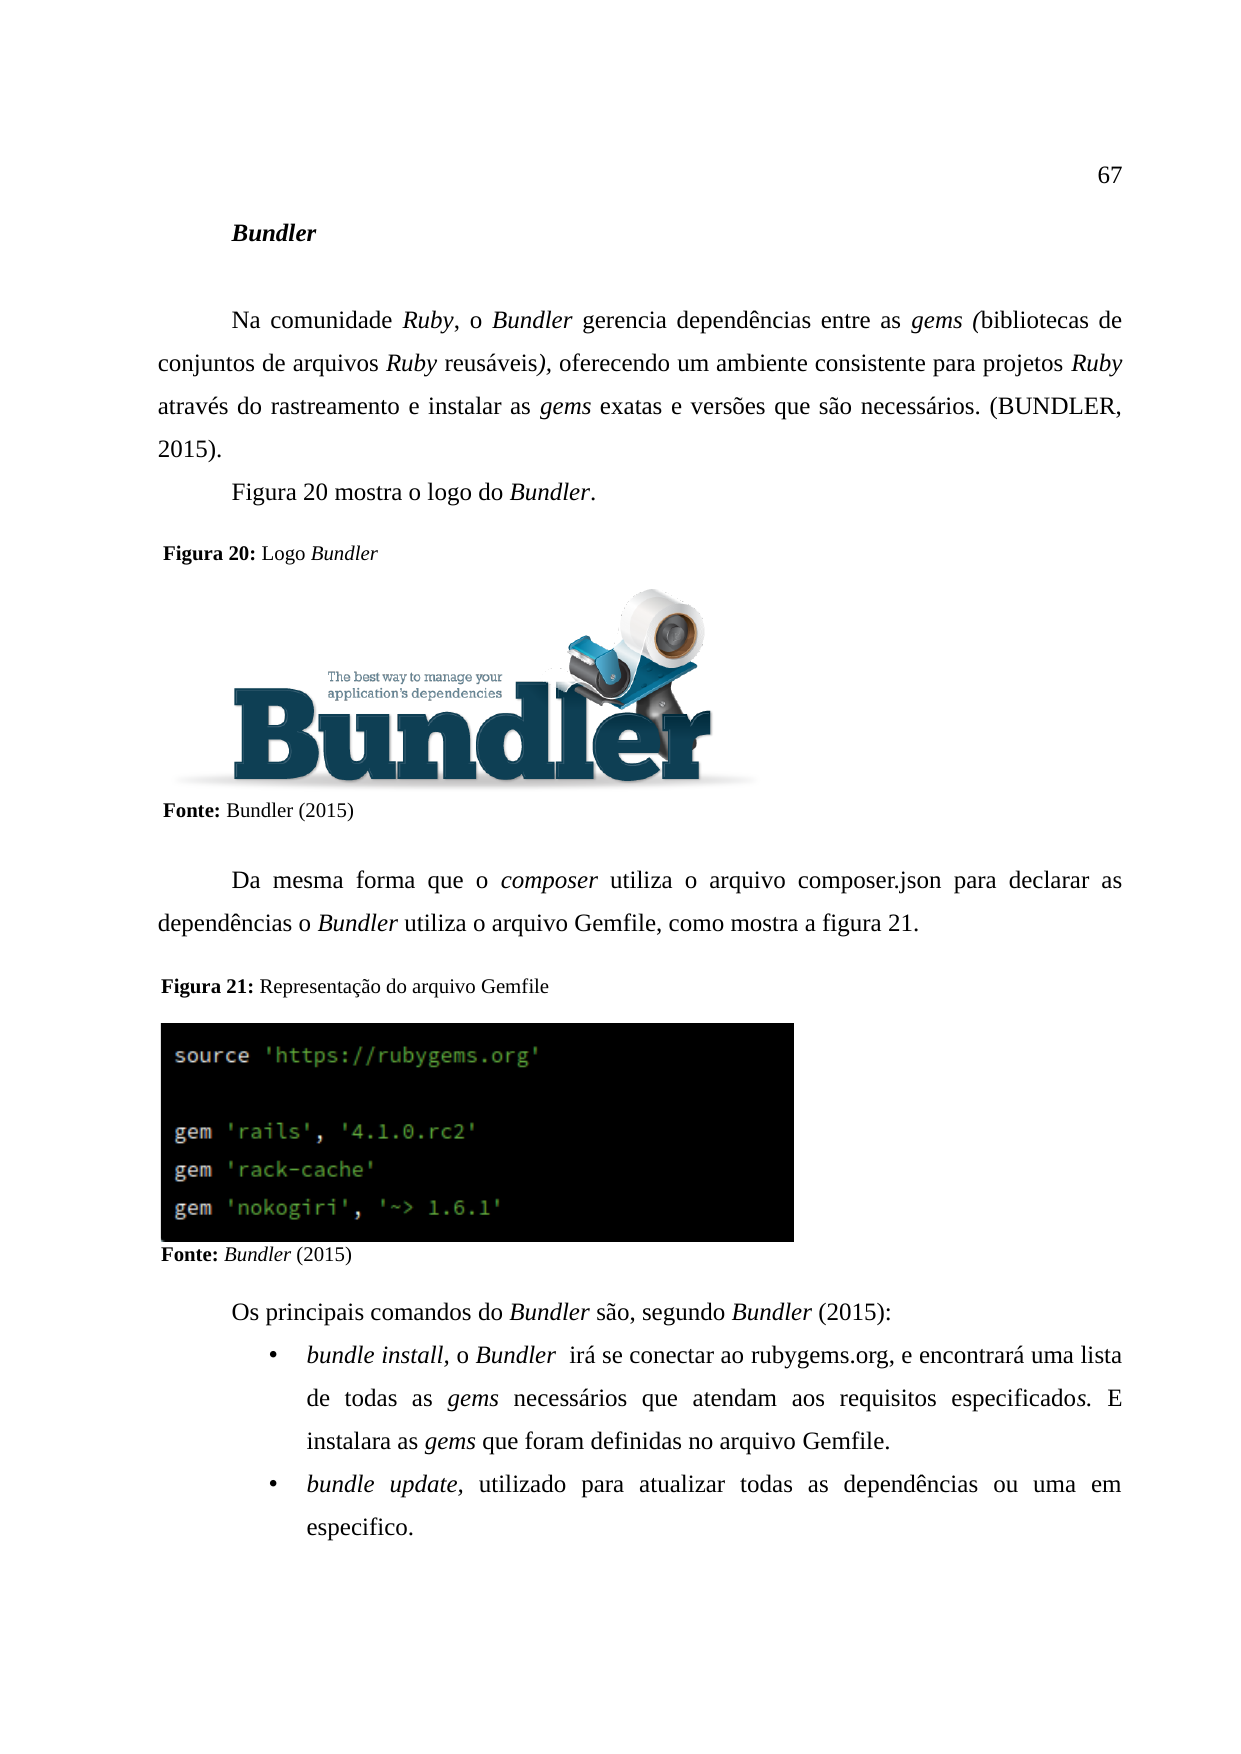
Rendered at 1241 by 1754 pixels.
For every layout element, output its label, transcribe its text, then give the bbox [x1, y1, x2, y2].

list bundle install, o Bundler irá se conectar ao rubygems.org, e encontrará uma lista de todas as gems necessários que atendam aos requisitos especificados. E instalara as gems que foram definidas no arquivo Gemfile. [269, 1340, 1122, 1455]
text Na comunidade Ruby, o Bundler gerencia dependências entre as gems (bibliotecas de conjuntos de arquivos Ruby reusáveis), oferecendo um ambiente consistente para projetos Ruby através do rastreamento e instalar as gems exatas e versões que são necessários. (BUNDLER, 2015). [158, 305, 1122, 463]
text Fonte: Bundler (2015) [163, 799, 768, 822]
text Figura 20 mostra o logo do Bundler. [158, 477, 1122, 506]
text Da mesma forma que o composer utiliza o arquivo composer.json para declarar as dependências o Bundler utiliza o arquivo Gemfile, como mostra a figura 21. [158, 865, 1122, 937]
text Figura 21: Representação do arquivo Gemfile [161, 974, 794, 998]
text Figura 20: Logo Bundler [163, 541, 768, 565]
picture [162, 589, 769, 799]
list bundle update, utilizado para atualizar todas as dependências ou uma em especifico. [269, 1469, 1122, 1541]
text Os principais comandos do Bundler são, segundo Bundler (2015): [158, 1297, 1122, 1325]
text Bundler [158, 218, 1122, 247]
text Fonte: Bundler (2015) [161, 1242, 794, 1266]
picture [160, 1023, 794, 1242]
